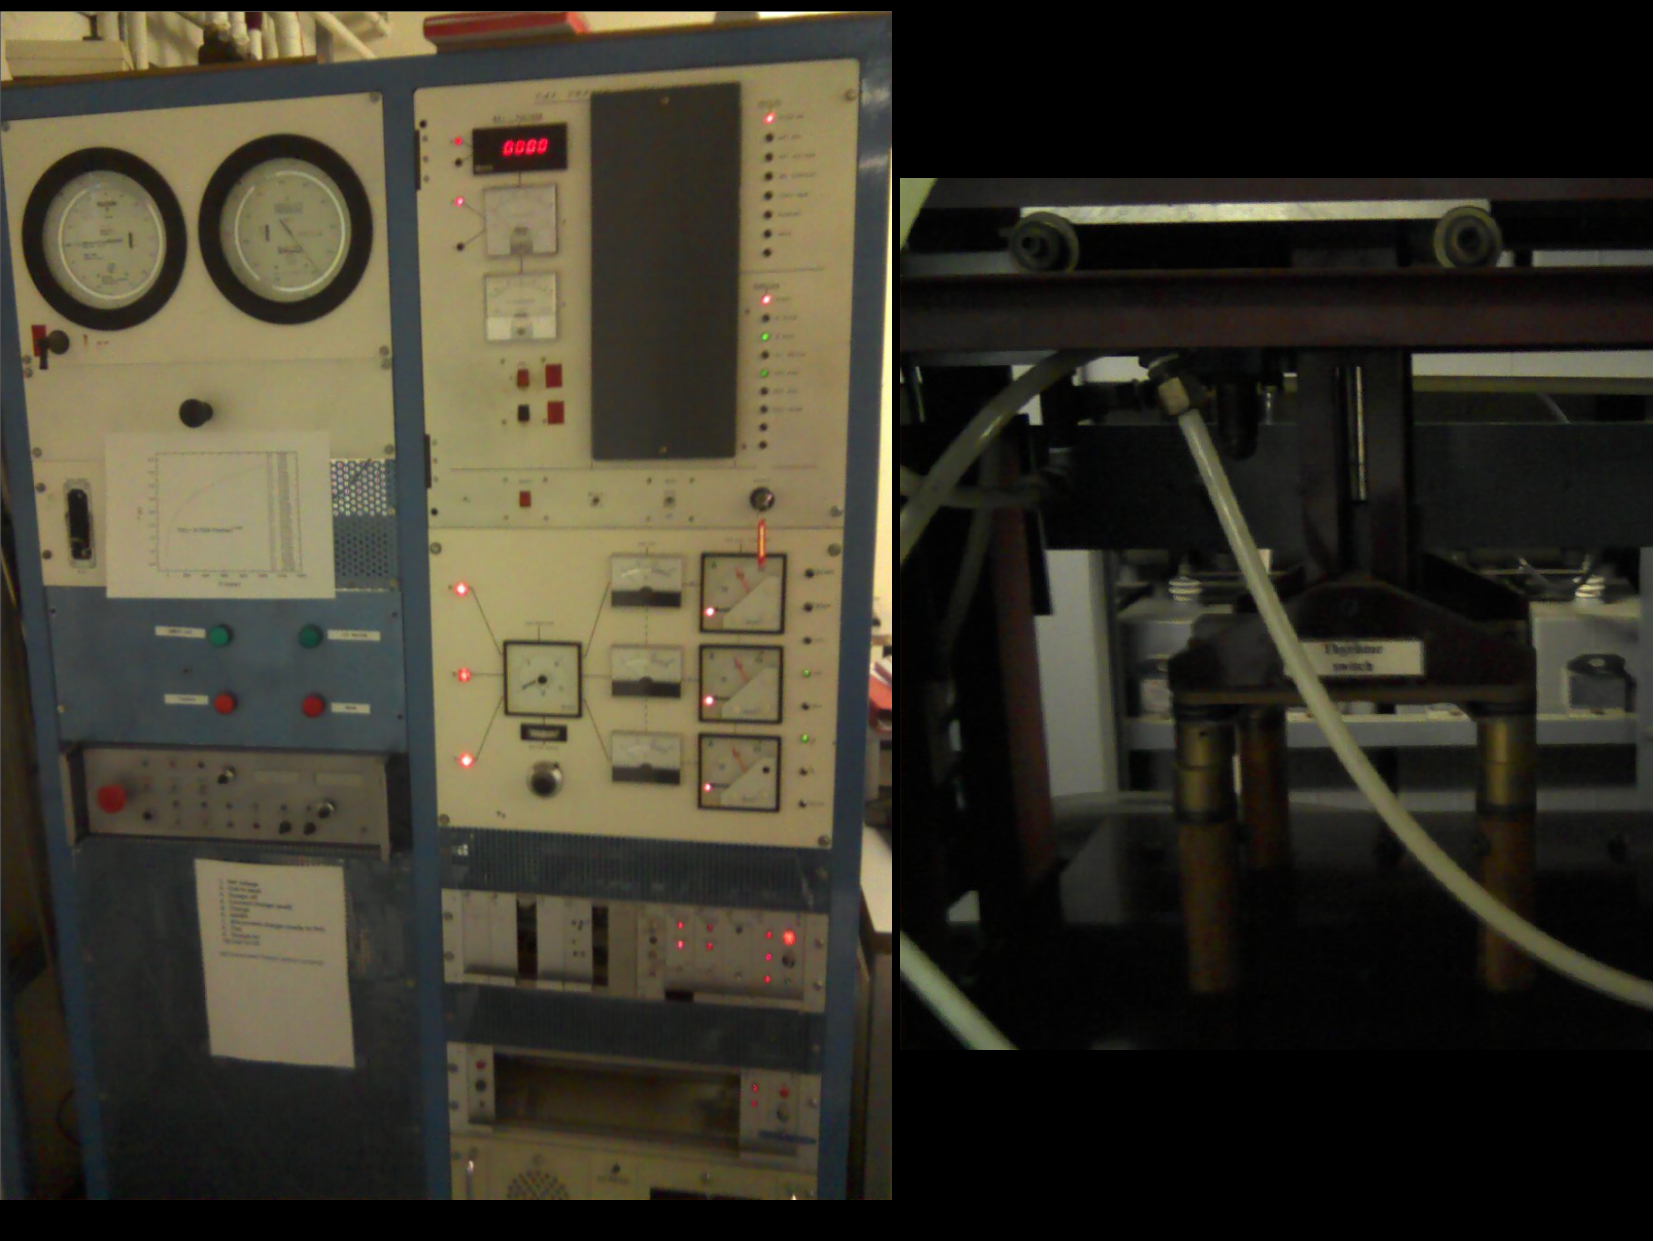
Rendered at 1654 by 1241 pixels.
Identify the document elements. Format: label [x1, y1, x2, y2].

picture [900, 178, 1653, 1051]
picture [0, 11, 892, 1201]
